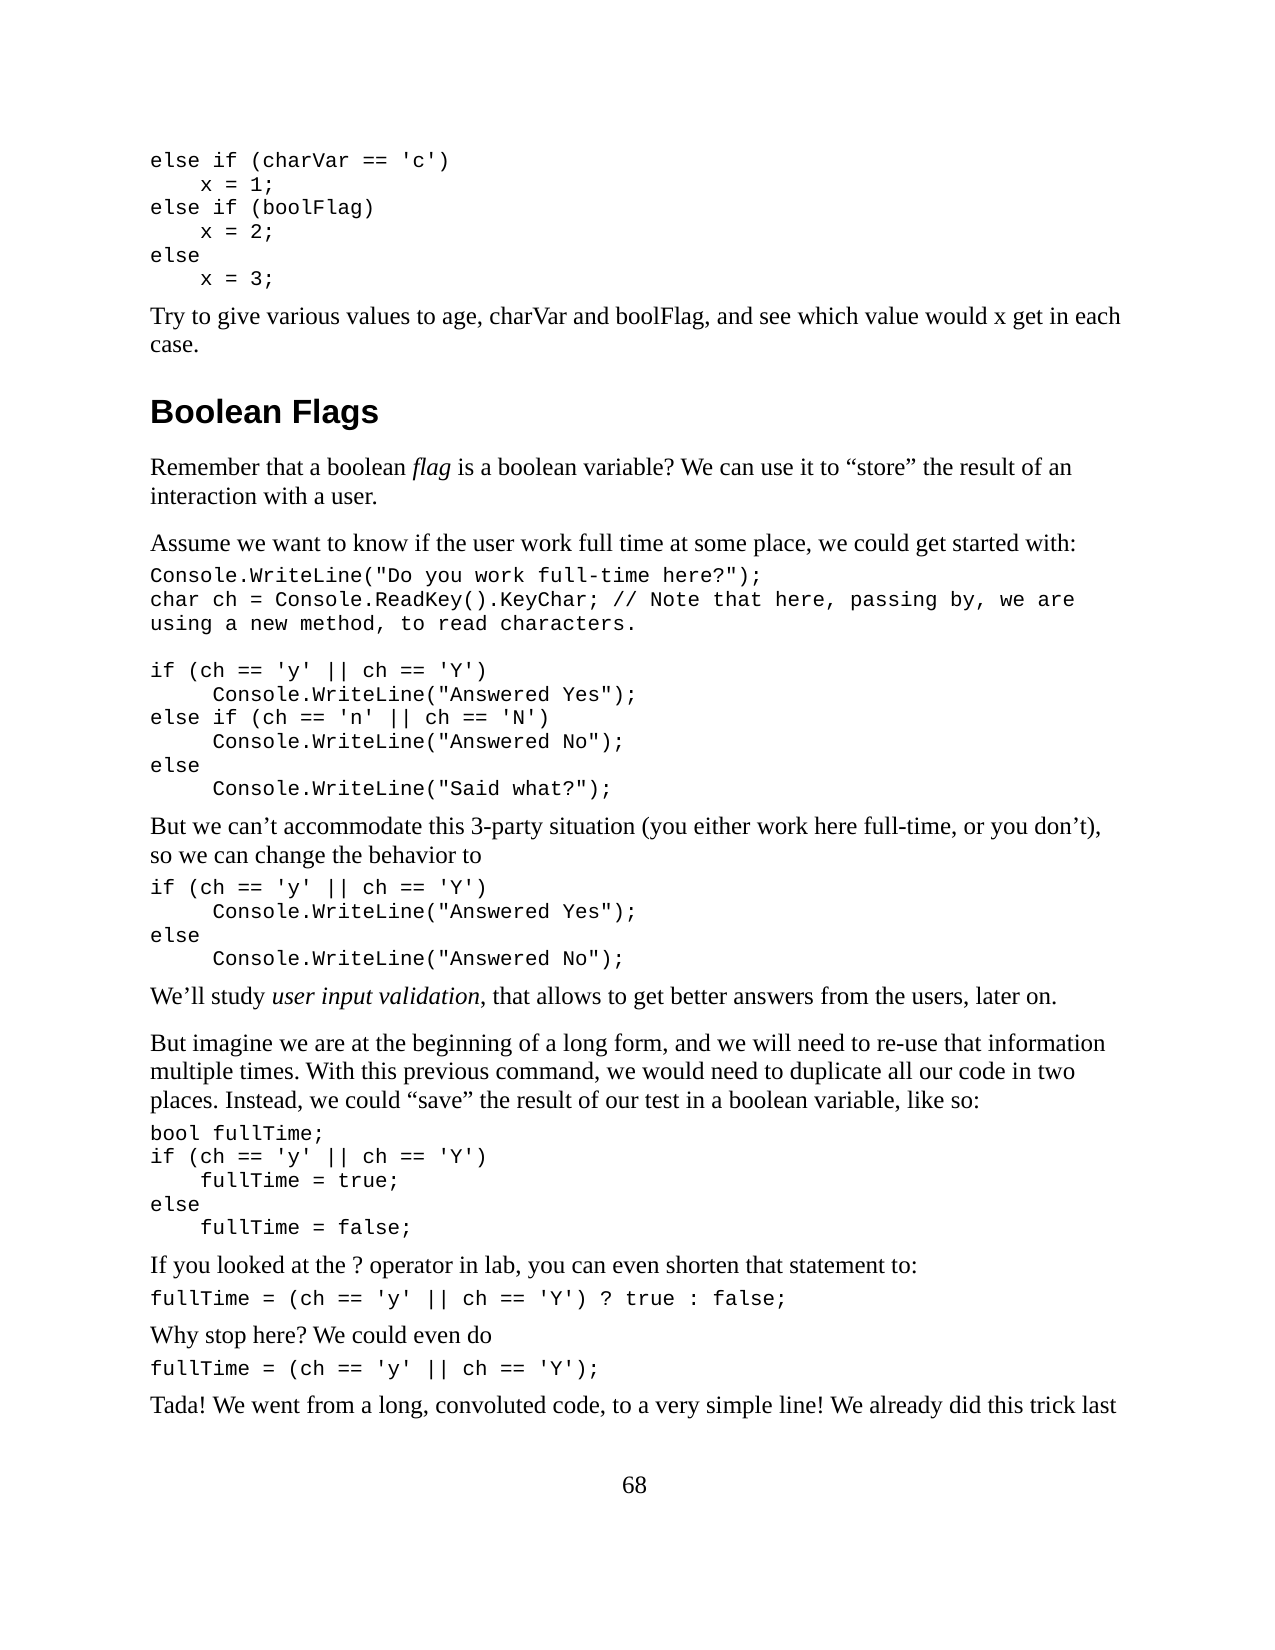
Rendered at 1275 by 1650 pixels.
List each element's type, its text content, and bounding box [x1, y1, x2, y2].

text fullTime = (ch == 'y' || ch == 'Y') ? true : false; [150, 1288, 1125, 1311]
text fullTime = (ch == 'y' || ch == 'Y'); [150, 1358, 1125, 1382]
text if (ch == 'y' || ch == 'Y') [150, 660, 1125, 684]
text if (ch == 'y' || ch == 'Y') [150, 1146, 1125, 1170]
text Console.WriteLine("Said what?"); [150, 778, 1125, 802]
text else [150, 925, 1125, 948]
text else if (charVar == 'c') [150, 150, 1125, 174]
text But imagine we are at the beginning of a long form, and we will need to re-use that information multiple times. With this previous command, we would need to duplicate all our code in two places. Instead, we could “save” the result of our test in a boolean variable, like so: [150, 1028, 1125, 1114]
text else if (boolFlag) [150, 197, 1125, 221]
text We’ll study user input validation, that allows to get better answers from the users, later on. [150, 981, 1125, 1010]
text But we can’t accommodate this 3-party situation (you either work here full-time, or you don’t), so we can change the behavior to [150, 811, 1125, 868]
subtitle Boolean Flags [150, 392, 1125, 431]
text Try to give various values to age, charVar and boolFlag, and see which value would x get in each case. [150, 301, 1125, 358]
text Why stop here? We could even do [150, 1320, 1125, 1349]
text Console.WriteLine("Answered No"); [150, 948, 1125, 972]
text else [150, 1194, 1125, 1217]
text fullTime = false; [150, 1217, 1125, 1241]
text bool fullTime; [150, 1123, 1125, 1146]
text if (ch == 'y' || ch == 'Y') [150, 877, 1125, 901]
text else if (ch == 'n' || ch == 'N') [150, 707, 1125, 731]
text else [150, 755, 1125, 778]
text x = 2; [150, 221, 1125, 244]
text Console.WriteLine("Do you work full-time here?"); [150, 566, 1125, 589]
text Remember that a boolean flag is a boolean variable? We can use it to “store” the result of an interaction with a user. [150, 452, 1125, 510]
text Console.WriteLine("Answered Yes"); [150, 684, 1125, 707]
text fullTime = true; [150, 1170, 1125, 1194]
text If you looked at the ? operator in lab, you can even shorten that statement to: [150, 1250, 1125, 1279]
text Tada! We went from a long, convoluted code, to a very simple line! We already did this trick last [150, 1391, 1125, 1419]
text char ch = Console.ReadKey().KeyChar; // Note that here, passing by, we are using a new method, to read characters. [150, 589, 1125, 636]
text Console.WriteLine("Answered Yes"); [150, 901, 1125, 925]
text Console.WriteLine("Answered No"); [150, 731, 1125, 755]
text x = 3; [150, 268, 1125, 292]
text else [150, 244, 1125, 268]
text x = 1; [150, 174, 1125, 197]
text Assume we want to know if the user work full time at some place, we could get started with: [150, 528, 1125, 557]
